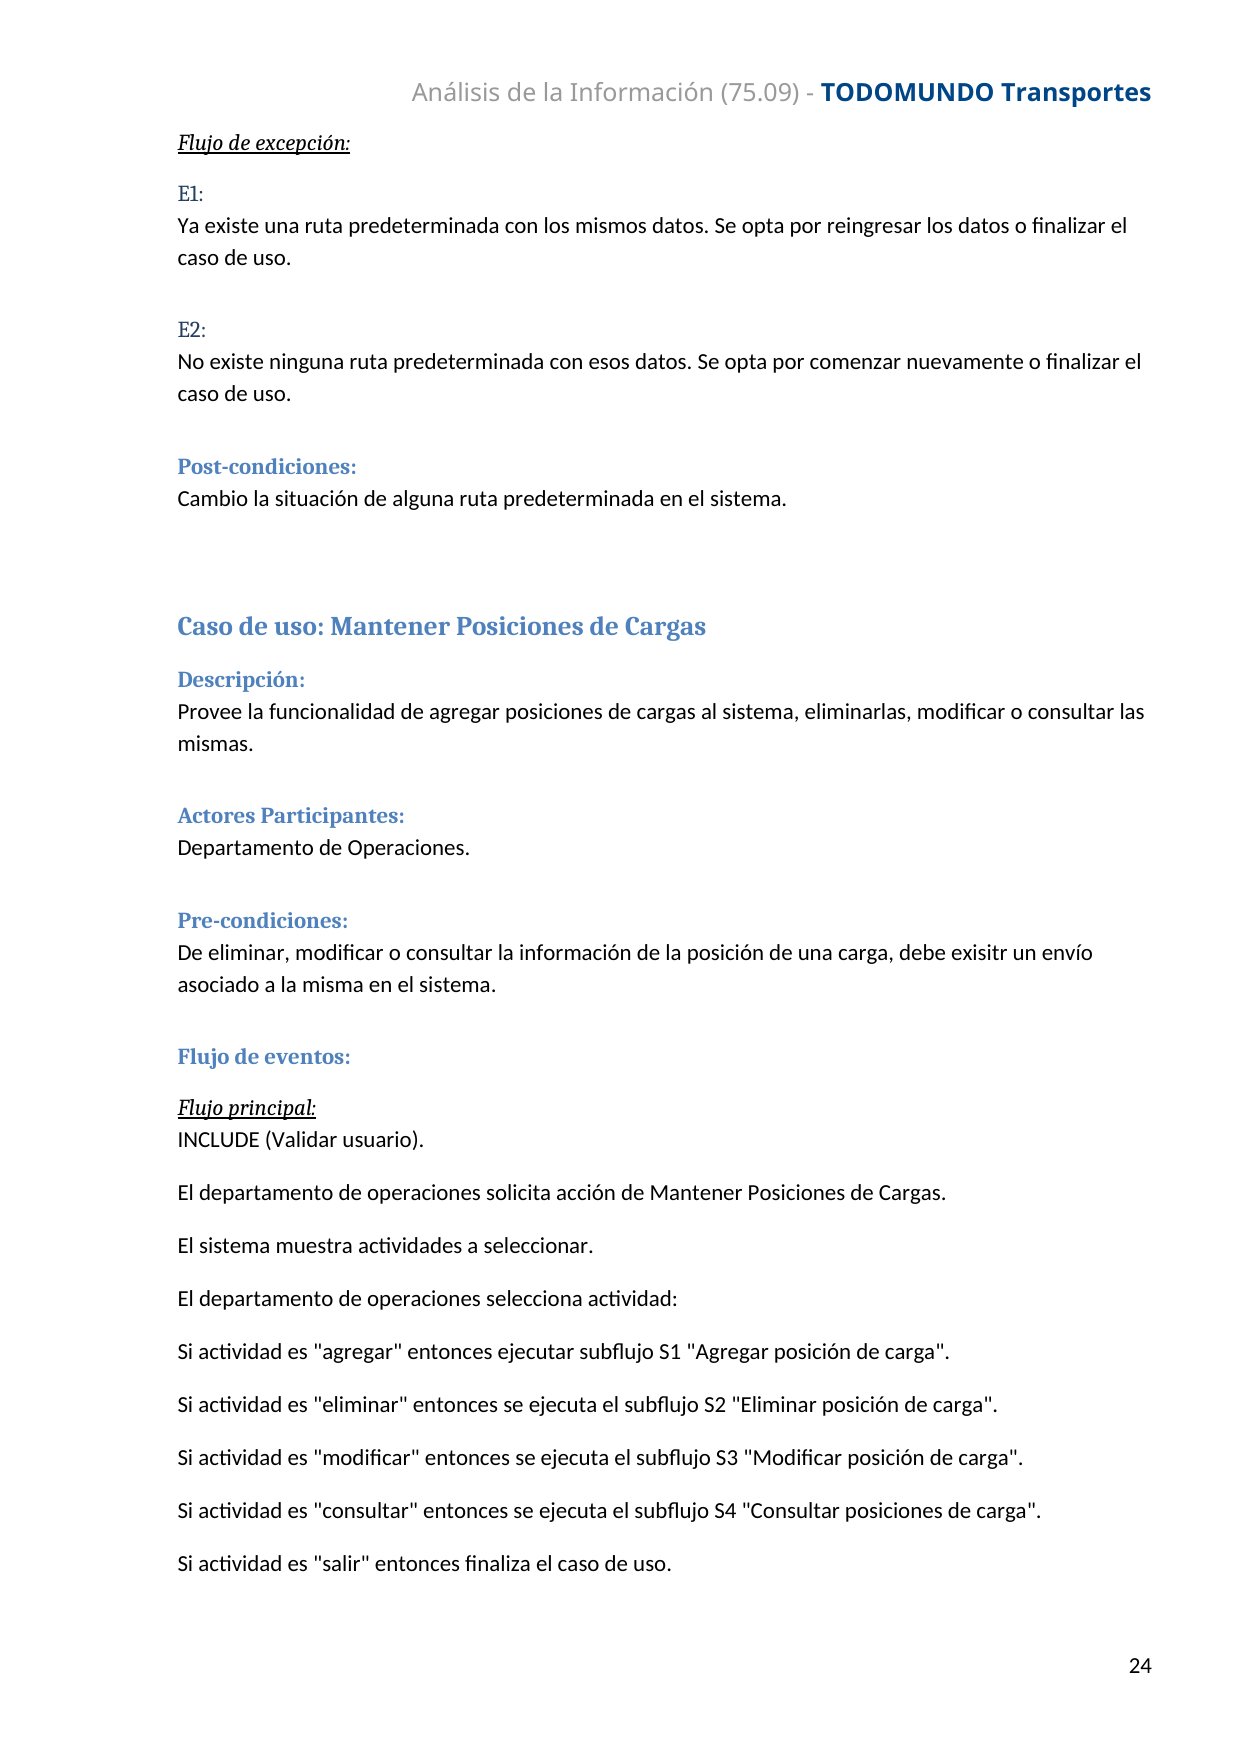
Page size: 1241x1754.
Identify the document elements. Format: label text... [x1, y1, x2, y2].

subtitle E2: [177, 317, 1152, 343]
text El departamento de operaciones selecciona actividad: [177, 1284, 1152, 1312]
subtitle Descripción: [177, 667, 1152, 693]
subtitle Pre-condiciones: [177, 907, 1152, 934]
subtitle Caso de uso: Mantener Posiciones de Cargas [177, 611, 1152, 642]
text Si actividad es "agregar" entonces ejecutar subflujo S1 "Agregar posición de carga". [177, 1337, 1152, 1365]
subtitle Post-condiciones: [177, 453, 1152, 480]
text No existe ninguna ruta predeterminada con esos datos. Se opta por comenzar nuevamente o finalizar el caso de uso. [177, 347, 1152, 408]
text Si actividad es "consultar" entonces se ejecuta el subflujo S4 "Consultar posiciones de carga". [177, 1496, 1152, 1524]
text Departamento de Operaciones. [177, 833, 1152, 862]
text Provee la funcionalidad de agregar posiciones de cargas al sistema, eliminarlas, modificar o consultar las mismas. [177, 697, 1152, 757]
text Si actividad es "modificar" entonces se ejecuta el subflujo S3 "Modificar posición de carga". [177, 1443, 1152, 1471]
text El sistema muestra actividades a seleccionar. [177, 1231, 1152, 1259]
subtitle Flujo principal: [177, 1095, 1152, 1121]
text El departamento de operaciones solicita acción de Mantener Posiciones de Cargas. [177, 1178, 1152, 1206]
text Ya existe una ruta predeterminada con los mismos datos. Se opta por reingresar los datos o finalizar el caso de uso. [177, 211, 1152, 271]
text Si actividad es "eliminar" entonces se ejecuta el subflujo S2 "Eliminar posición de carga". [177, 1390, 1152, 1418]
text Cambio la situación de alguna ruta predeterminada en el sistema. [177, 484, 1152, 512]
subtitle Flujo de excepción: [177, 130, 1152, 156]
subtitle Actores Participantes: [177, 803, 1152, 830]
text INCLUDE (Validar usuario). [177, 1125, 1152, 1153]
subtitle E1: [177, 181, 1152, 207]
text Si actividad es "salir" entonces finaliza el caso de uso. [177, 1549, 1152, 1577]
subtitle Flujo de eventos: [177, 1044, 1152, 1070]
text De eliminar, modificar o consultar la información de la posición de una carga, debe exisitr un envío asociado a la misma en el sistema. [177, 938, 1152, 998]
